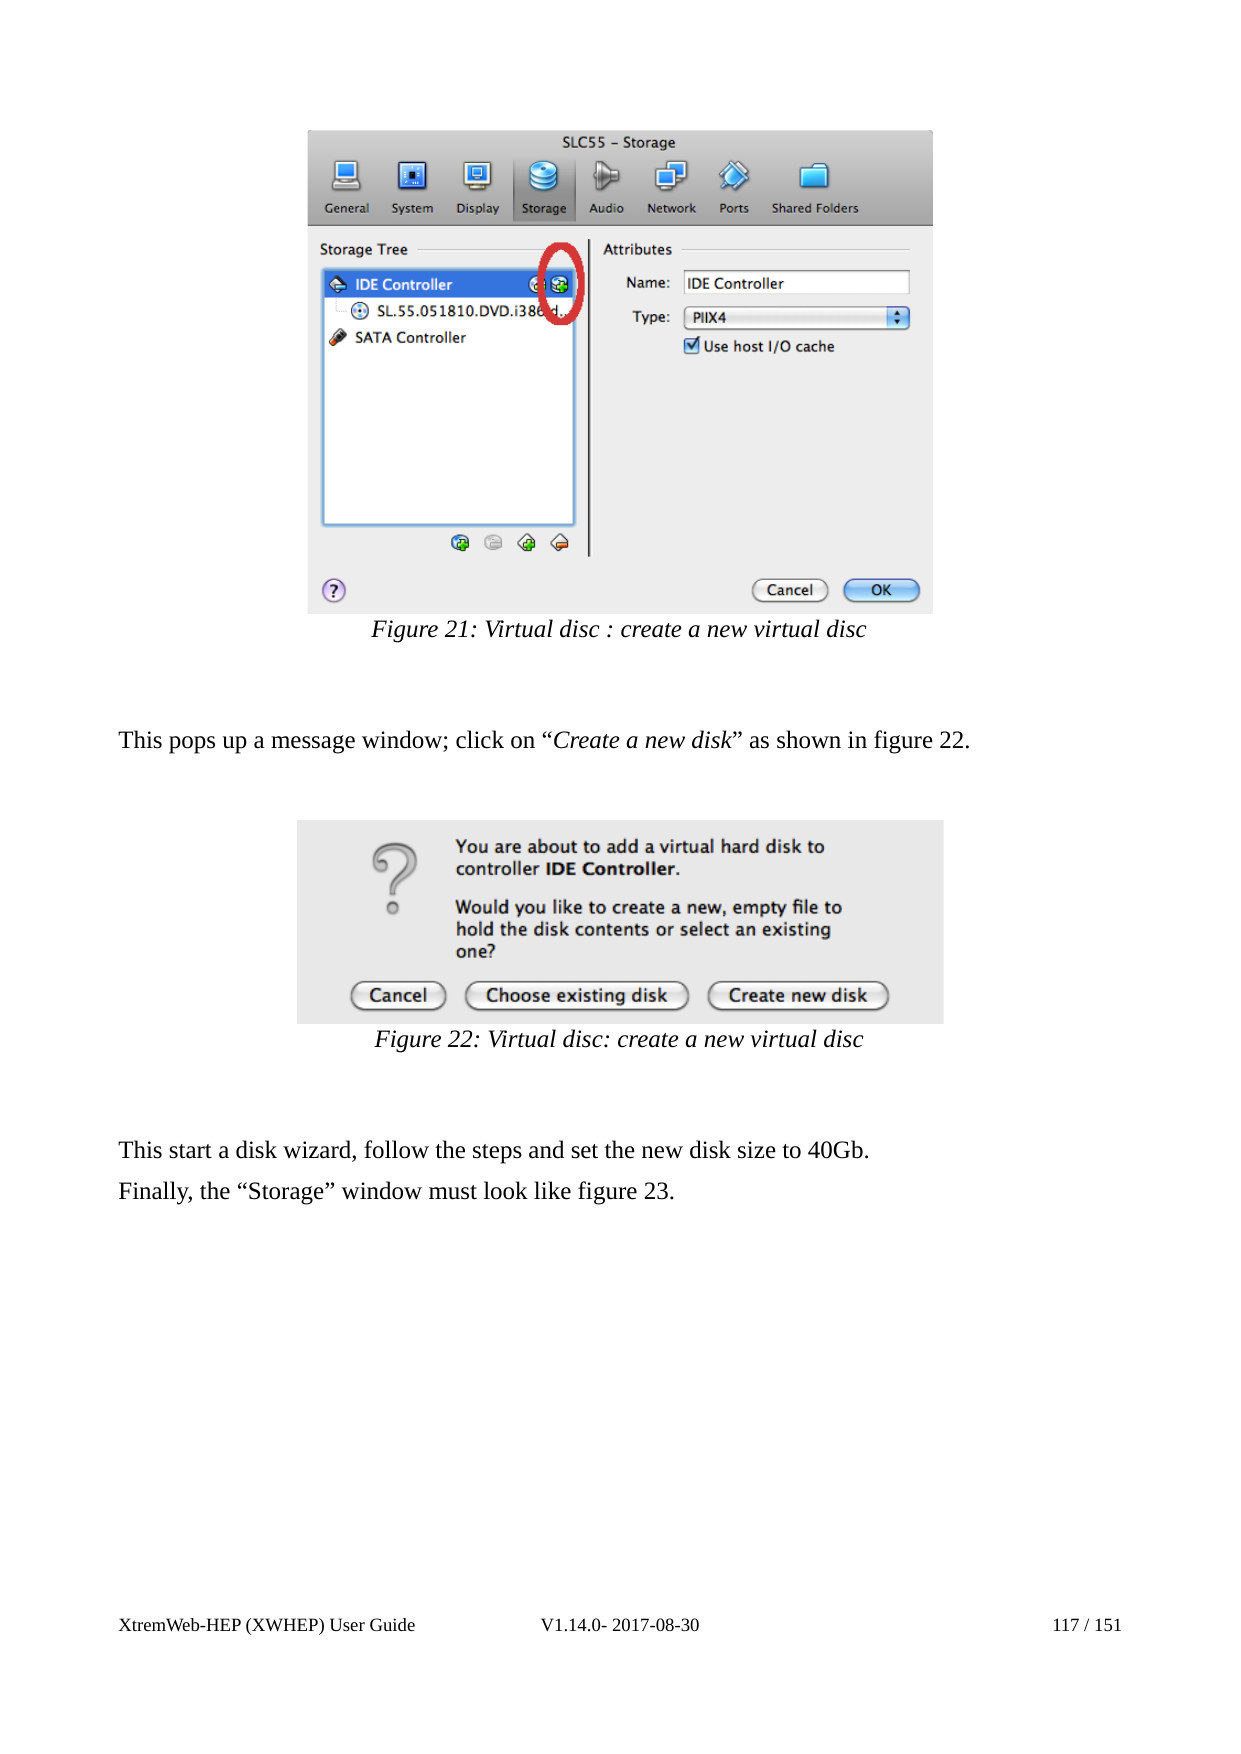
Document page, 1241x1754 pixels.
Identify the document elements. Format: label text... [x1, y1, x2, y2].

text This start a disk wizard, follow the steps and set the new disk size to 40Gb. [118, 1135, 1122, 1164]
text Figure 21: Virtual disc : create a new virtual disc [307, 614, 933, 643]
picture [307, 130, 933, 614]
text Finally, the “Storage” window must look like figure 23. [118, 1176, 1122, 1205]
text Figure 22: Virtual disc: create a new virtual disc [297, 1024, 943, 1053]
text This pops up a message window; click on “Create a new disk” as shown in figure 22. [118, 725, 1122, 754]
picture [297, 820, 944, 1024]
